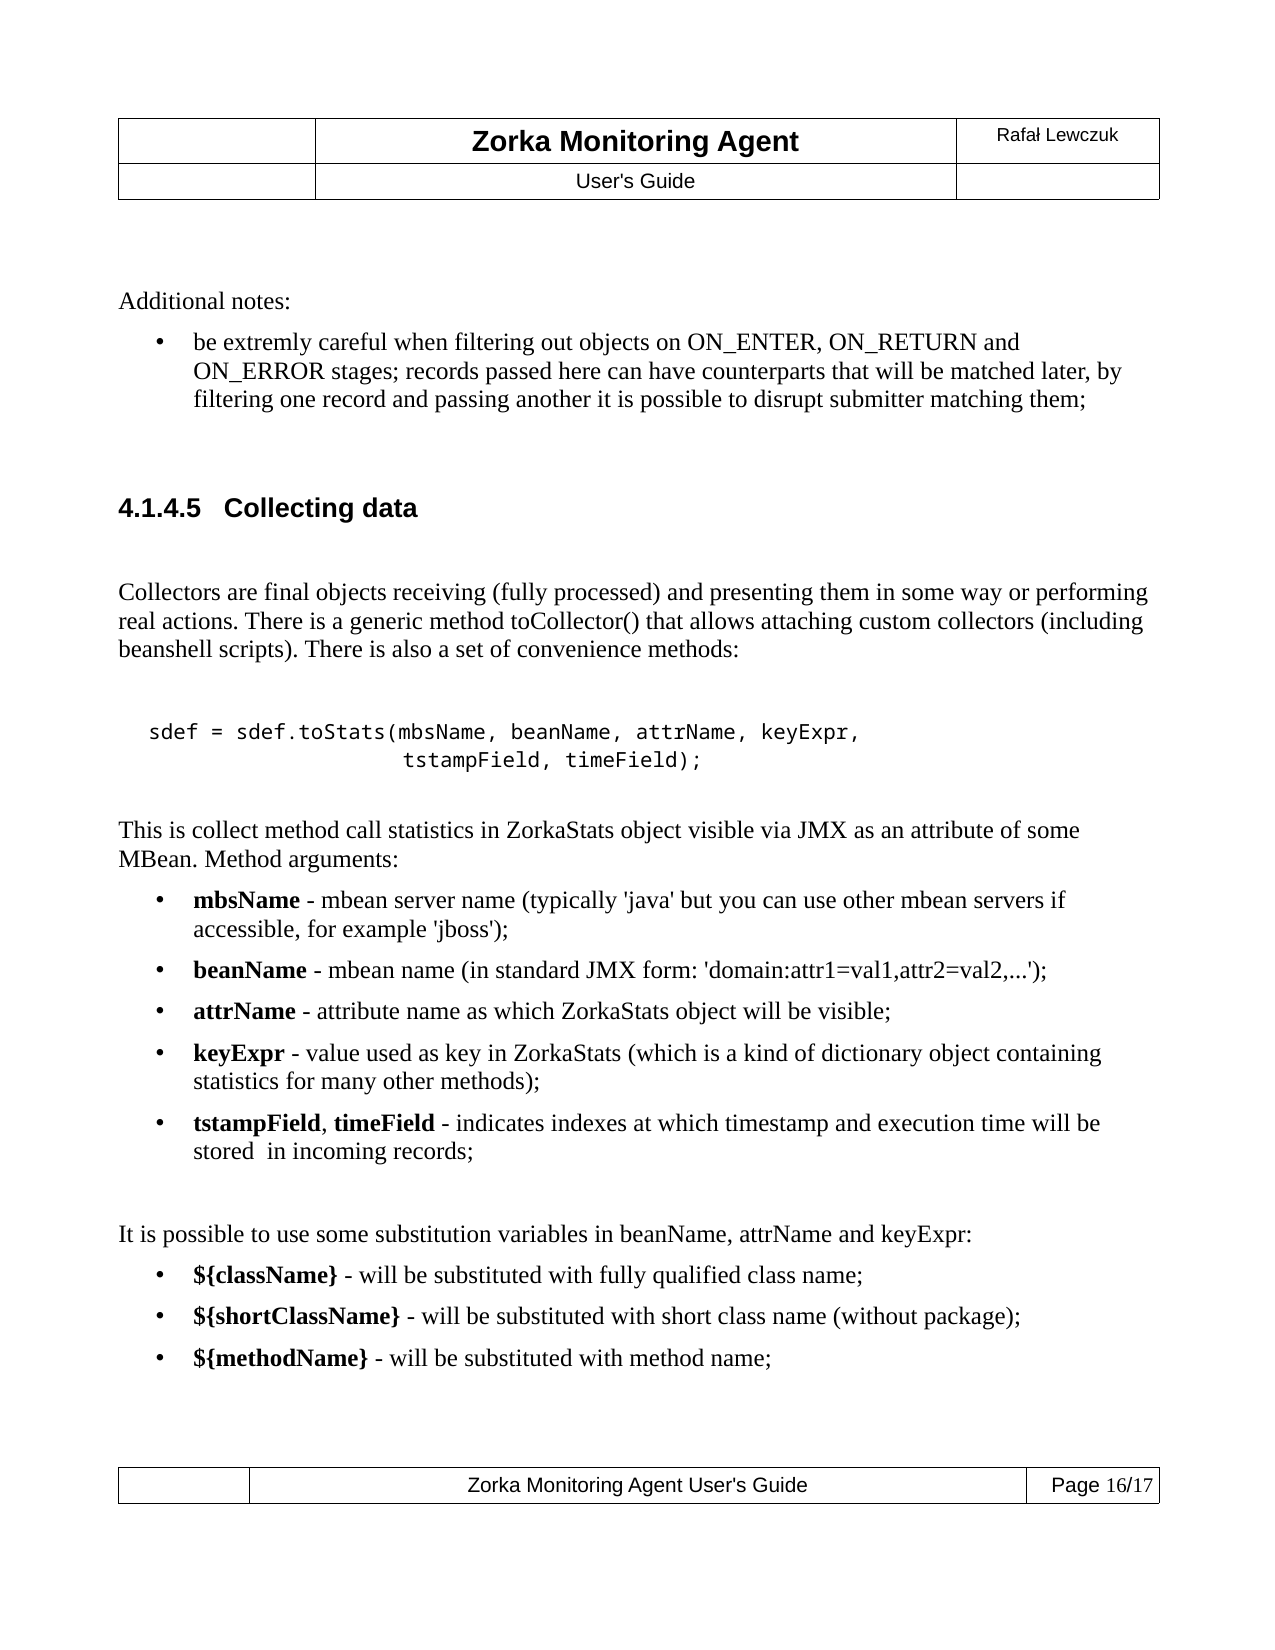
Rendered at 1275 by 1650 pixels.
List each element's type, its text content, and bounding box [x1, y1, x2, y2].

list ${methodName} - will be substituted with method name; [156, 1343, 1157, 1371]
text Collectors are final objects receiving (fully processed) and presenting them in some way or performing real actions. There is a generic method toCollector() that allows attaching custom collectors (including beanshell scripts). There is also a set of convenience methods: [118, 577, 1157, 663]
list keyExpr - value used as key in ZorkaStats (which is a kind of dictionary object containing statistics for many other methods); [156, 1038, 1157, 1095]
list ${shortClassName} - will be substituted with short class name (without package); [156, 1301, 1157, 1330]
list beanName - mbean name (in standard JMX form: 'domain:attr1=val1,attr2=val2,...'); [156, 955, 1157, 984]
text Additional notes: [118, 286, 1157, 314]
text It is possible to use some substitution variables in beanName, attrName and keyExpr: [118, 1219, 1157, 1248]
text tstampField, timeField); [148, 746, 1157, 774]
list mbsName - mbean server name (typically 'java' but you can use other mbean servers if accessible, for example 'jboss'); [156, 885, 1157, 943]
subtitle Collecting data [118, 492, 1157, 523]
list be extremly careful when filtering out objects on ON_ENTER, ON_RETURN and ON_ERROR stages; records passed here can have counterparts that will be matched later, by filtering one record and passing another it is possible to disrupt submitter matching them; [156, 327, 1157, 413]
text sdef = sdef.toStats(mbsName, beanName, attrName, keyExpr, [148, 717, 1157, 746]
text This is collect method call statistics in ZorkaStats object visible via JMX as an attribute of some MBean. Method arguments: [118, 815, 1157, 873]
list tstampField, timeField - indicates indexes at which timestamp and execution time will be stored in incoming records; [156, 1108, 1157, 1165]
list attrName - attribute name as which ZorkaStats object will be visible; [156, 996, 1157, 1025]
list ${className} - will be substituted with fully qualified class name; [156, 1260, 1157, 1289]
